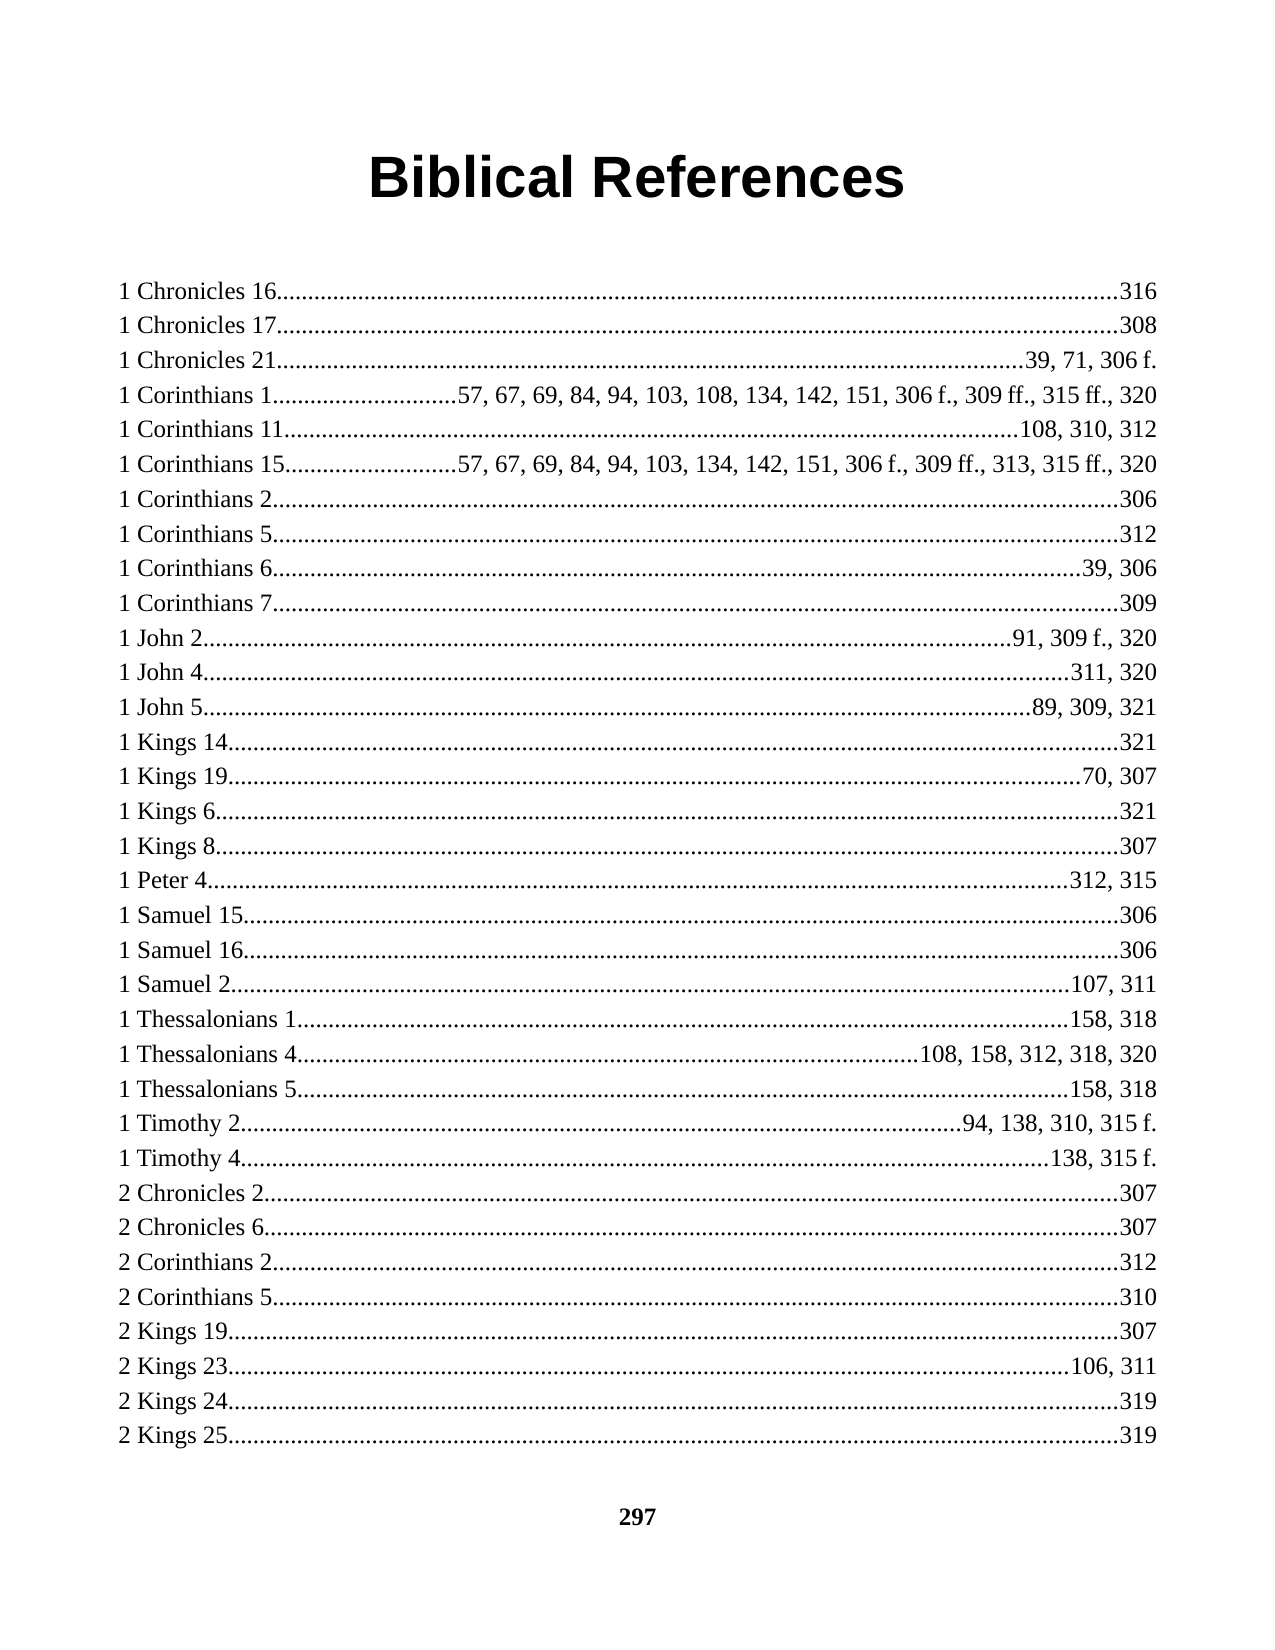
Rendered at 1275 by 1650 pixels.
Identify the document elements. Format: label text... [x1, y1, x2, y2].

text 2 Kings 19 307 [118, 1316, 1157, 1345]
text 1 Chronicles 17 308 [118, 311, 1157, 339]
text 1 Kings 6 321 [118, 796, 1157, 825]
text 1 Timothy 4 138, 315 f. [118, 1143, 1157, 1172]
text 1 Corinthians 15 57, 67, 69, 84, 94, 103, 134, 142, 151, 306 f., 309 ff., 313, 315 ff., 320 [118, 449, 1157, 478]
text 1 Chronicles 21 39, 71, 306 f. [118, 345, 1157, 374]
text 2 Corinthians 2 312 [118, 1247, 1157, 1276]
text 1 Timothy 2 94, 138, 310, 315 f. [118, 1108, 1157, 1137]
text 1 Thessalonians 1 158, 318 [118, 1004, 1157, 1033]
text 1 Corinthians 1 57, 67, 69, 84, 94, 103, 108, 134, 142, 151, 306 f., 309 ff., 315 ff., 320 [118, 380, 1157, 409]
text 2 Kings 25 319 [118, 1421, 1157, 1449]
text 1 Kings 14 321 [118, 727, 1157, 756]
text 1 Samuel 2 107, 311 [118, 969, 1157, 998]
text 1 Samuel 16 306 [118, 935, 1157, 964]
text 2 Corinthians 5 310 [118, 1282, 1157, 1311]
text 1 Corinthians 11 108, 310, 312 [118, 414, 1157, 443]
text 2 Chronicles 2 307 [118, 1178, 1157, 1206]
text 1 Kings 8 307 [118, 831, 1157, 859]
text 1 Kings 19 70, 307 [118, 761, 1157, 790]
text 2 Kings 24 319 [118, 1386, 1157, 1414]
text 1 Chronicles 16 316 [118, 276, 1157, 304]
text 1 John 4 311, 320 [118, 657, 1157, 686]
text 1 Thessalonians 4 108, 158, 312, 318, 320 [118, 1039, 1157, 1068]
text 1 Thessalonians 5 158, 318 [118, 1074, 1157, 1102]
text 2 Chronicles 6 307 [118, 1212, 1157, 1241]
text 1 Corinthians 7 309 [118, 588, 1157, 617]
subtitle Biblical References [118, 143, 1157, 210]
text 1 Corinthians 5 312 [118, 519, 1157, 547]
text 1 Corinthians 2 306 [118, 484, 1157, 513]
text 1 Corinthians 6 39, 306 [118, 553, 1157, 582]
text 1 Peter 4 312, 315 [118, 866, 1157, 894]
text 1 John 5 89, 309, 321 [118, 692, 1157, 721]
text 1 Samuel 15 306 [118, 900, 1157, 929]
text 2 Kings 23 106, 311 [118, 1351, 1157, 1380]
text 1 John 2 91, 309 f., 320 [118, 623, 1157, 651]
